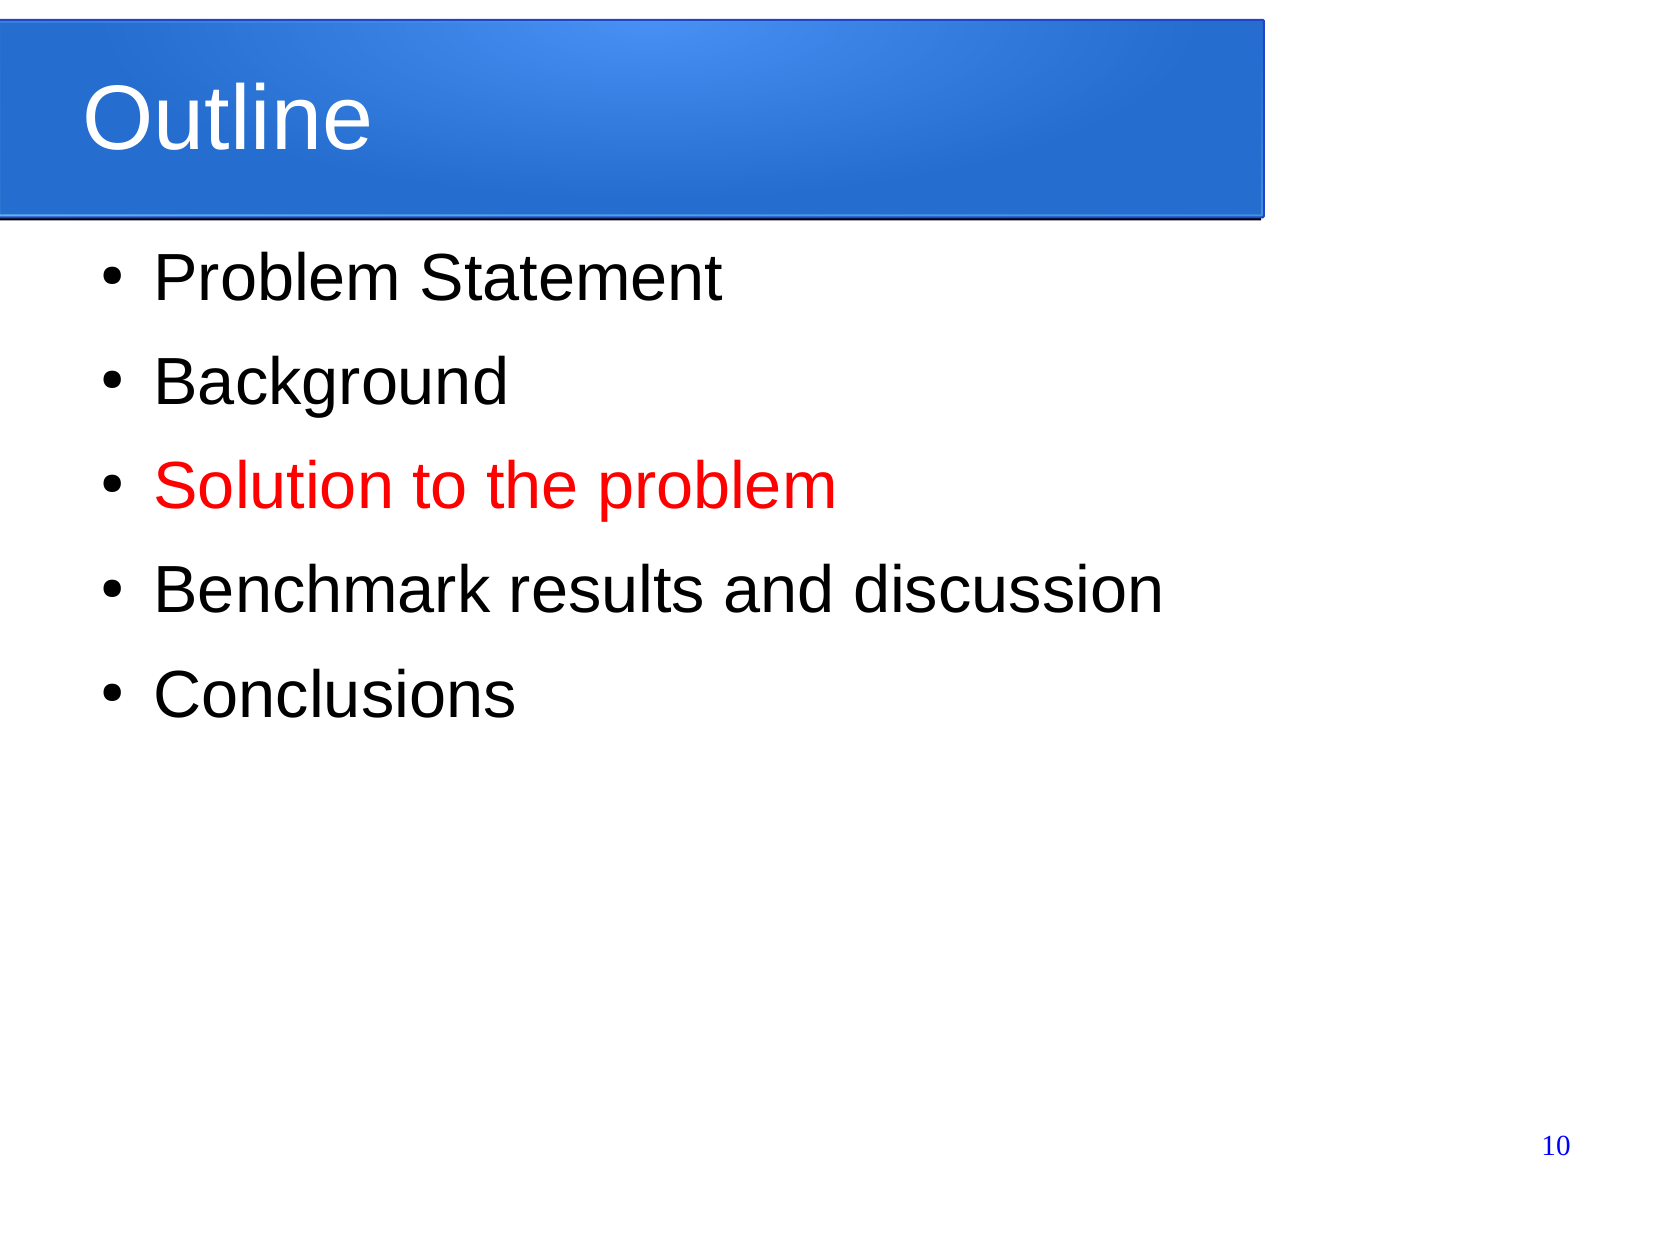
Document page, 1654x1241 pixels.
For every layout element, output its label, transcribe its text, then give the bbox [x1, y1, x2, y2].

title Outline [82, 25, 1250, 210]
list Problem Statement Background Solution to the problem Benchmark results and discussion Conclusions [82, 240, 1538, 1171]
